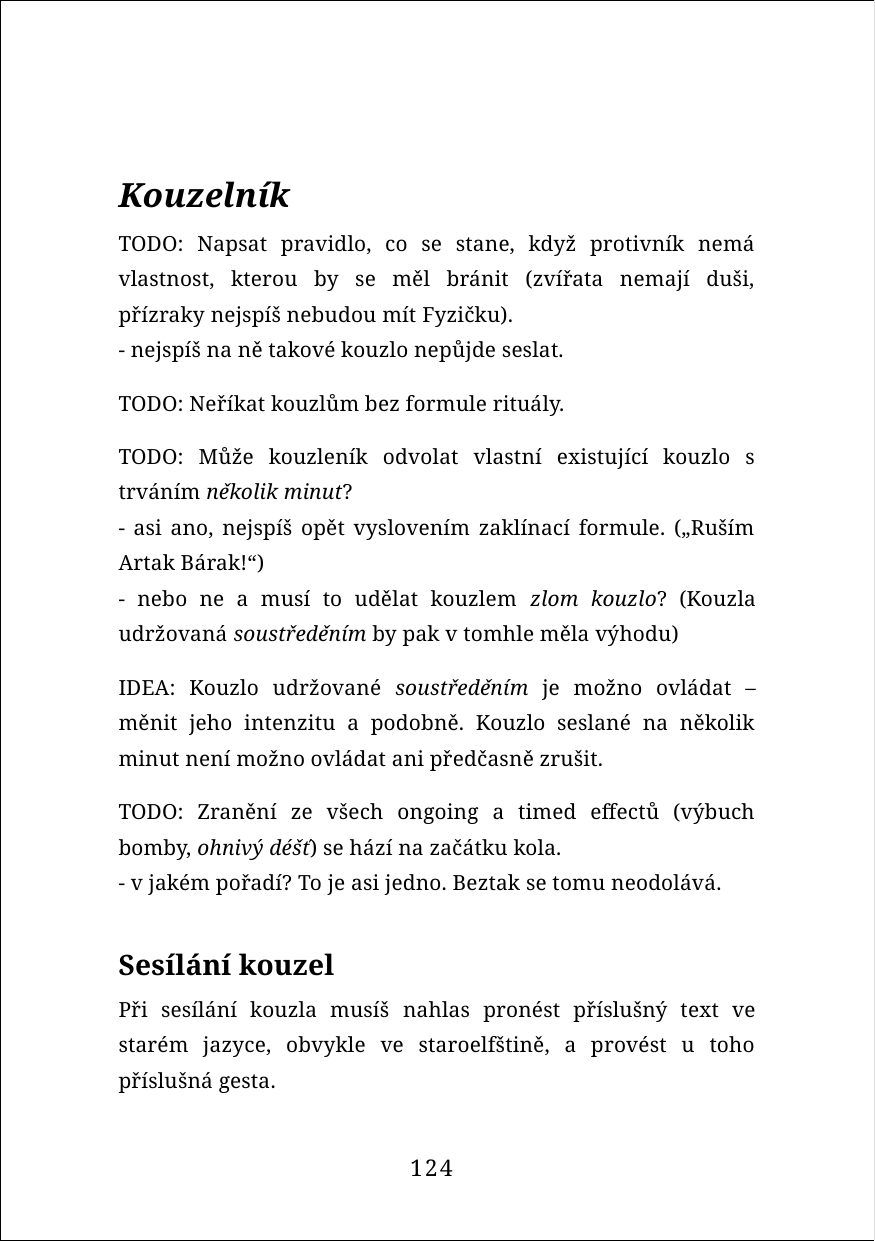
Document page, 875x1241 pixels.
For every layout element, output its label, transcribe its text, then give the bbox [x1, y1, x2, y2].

text TODO: Zranění ze všech ongoing a timed effectů (výbuch bomby, ohnivý déšť) se hází na začátku kola. - v jakém pořadí? To je asi jedno. Beztak se tomu neodolává. [118, 797, 756, 897]
text TODO: Může kouzleník odvolat vlastní existující kouzlo s trváním několik minut? - asi ano, nejspíš opět vyslovením zaklínací formule. („Ruším Artak Bárak!“) - nebo ne a musí to udělat kouzlem zlom kouzlo? (Kouzla udržovaná soustředěním by pak v tomhle měla výhodu) [118, 442, 756, 648]
text TODO: Napsat pravidlo, co se stane, když protivník nemá vlastnost, kterou by se měl bránit (zvířata nemají duši, přízraky nejspíš nebudou mít Fyzičku). - nejspíš na ně takové kouzlo nepůjde seslat. [118, 229, 756, 364]
subtitle Sesílání kouzel [118, 945, 756, 983]
text TODO: Neříkat kouzlům bez formule rituály. [118, 389, 756, 417]
text IDEA: Kouzlo udržované soustředěním je možno ovládat – měnit jeho intenzitu a podobně. Kouzlo seslané na několik minut není možno ovládat ani předčasně zrušit. [118, 673, 756, 772]
text Při sesílání kouzla musíš nahlas pronést příslušný text ve starém jazyce, obvykle ve staroelfštině, a provést u toho příslušná gesta. [118, 995, 756, 1094]
subtitle Kouzelník [118, 172, 756, 217]
